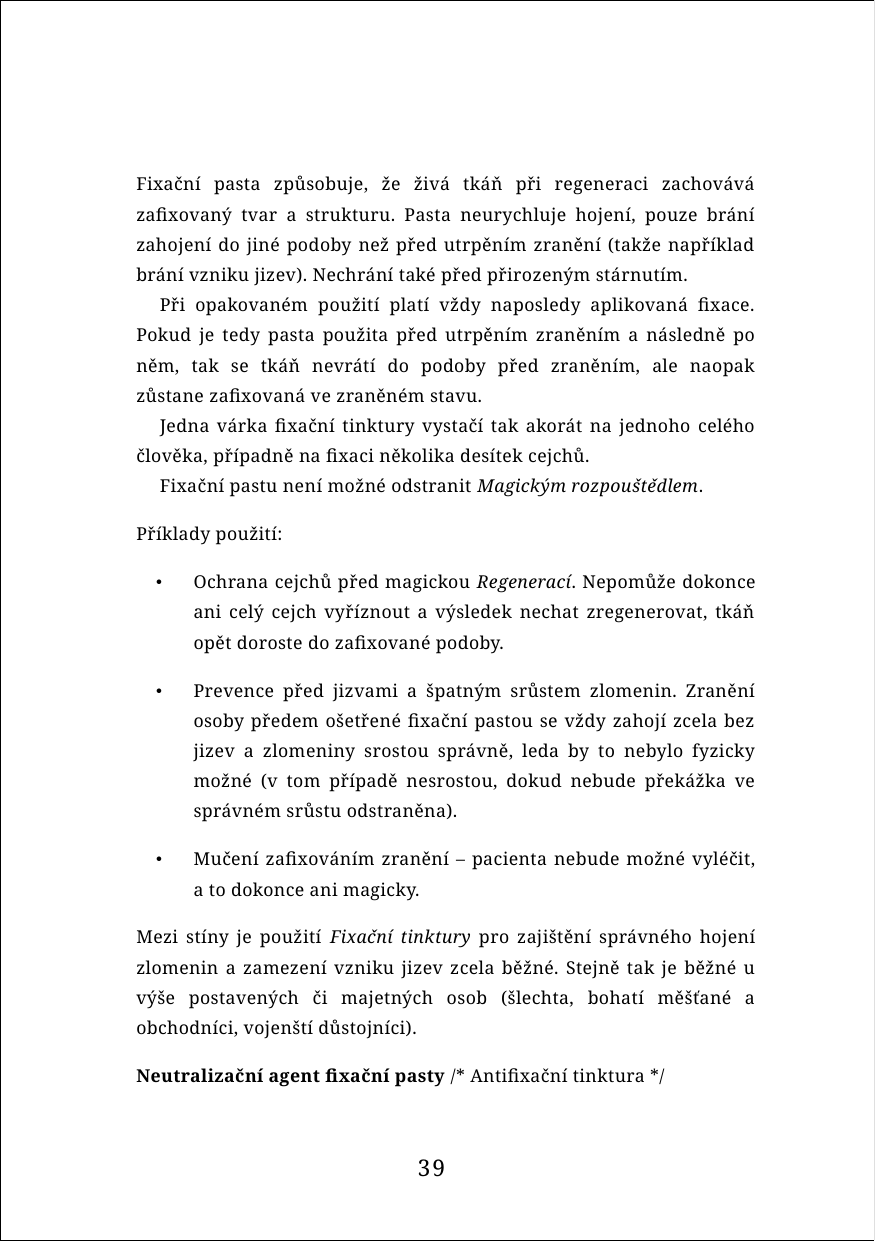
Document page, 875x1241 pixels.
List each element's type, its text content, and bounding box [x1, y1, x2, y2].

list Ochrana cejchů před magickou Regenerací. Nepomůže dokonce ani celý cejch vyříznout a výsledek nechat zregenerovat, tkáň opět doroste do zafixované podoby. [156, 570, 756, 654]
text Mezi stíny je použití Fixační tinktury pro zajištění správného hojení zlomenin a zamezení vzniku jizev zcela běžné. Stejně tak je běžné u výše postavených či majetných osob (šlechta, bohatí měšťané a obchodníci, vojenští důstojníci). [136, 925, 756, 1040]
list Prevence před jizvami a špatným srůstem zlomenin. Zranění osoby předem ošetřené fixační pastou se vždy zahojí zcela bez jizev a zlomeniny srostou správně, leda by to nebylo fyzicky možné (v tom případě nesrostou, dokud nebude překážka ve správném srůstu odstraněna). [156, 678, 756, 823]
list Mučení zafixováním zranění – pacienta nebude možné vyléčit, a to dokonce ani magicky. [156, 847, 756, 901]
text Fixační pasta způsobuje, že živá tkáň při regeneraci zachovává zafixovaný tvar a strukturu. Pasta neurychluje hojení, pouze brání zahojení do jiné podoby než před utrpěním zranění (takže například brání vzniku jizev). Nechrání také před přirozeným stárnutím. Při opakovaném použití platí vždy naposledy aplikovaná fixace. Pokud je tedy pasta použita před utrpěním zraněním a následně po něm, tak se tkáň nevrátí do podoby před zraněním, ale naopak zůstane zafixovaná ve zraněném stavu. Jedna várka fixační tinktury vystačí tak akorát na jednoho celého člověka, případně na fixaci několika desítek cejchů. Fixační pastu není možné odstranit Magickým rozpouštědlem. [136, 172, 756, 498]
text Příklady použití: [136, 522, 756, 546]
text Neutralizační agent fixační pasty /* Antifixační tinktura */ [136, 1063, 756, 1088]
